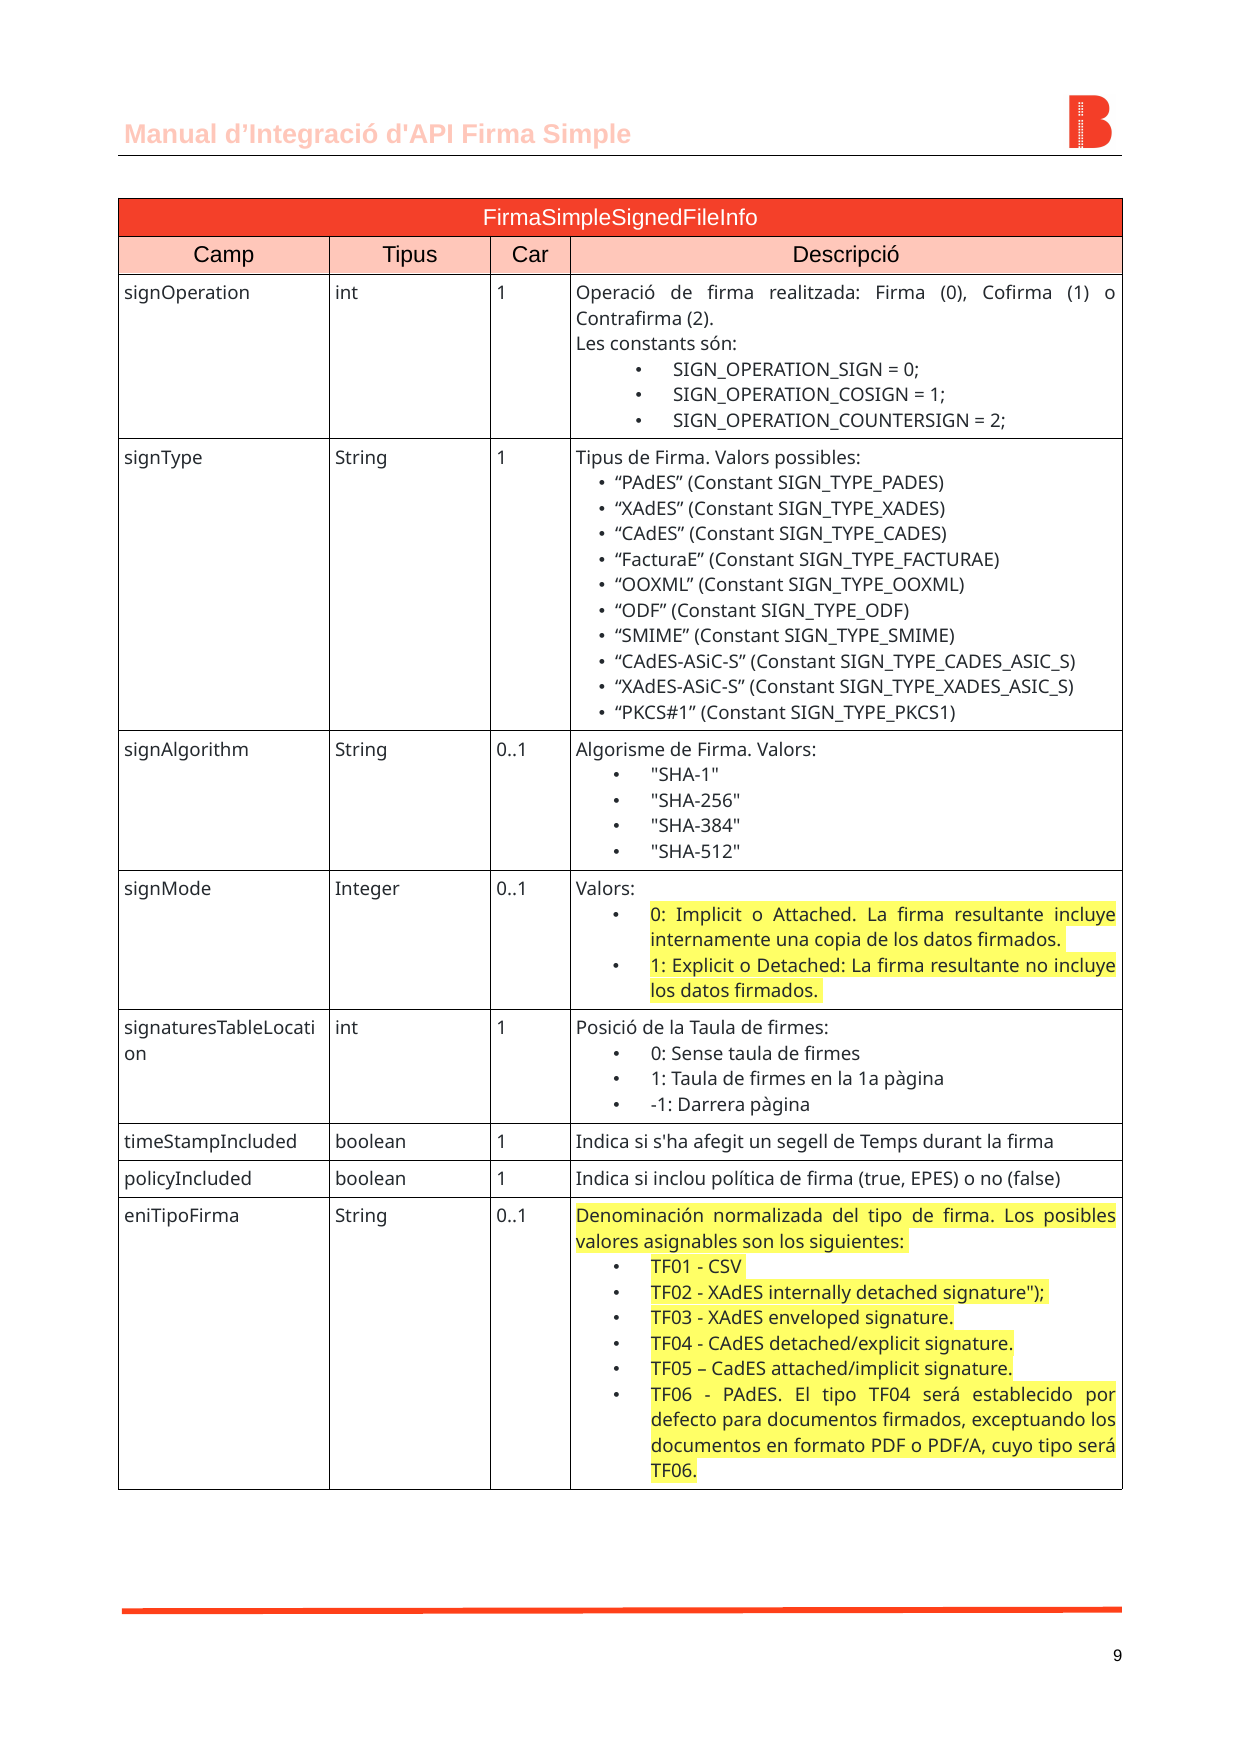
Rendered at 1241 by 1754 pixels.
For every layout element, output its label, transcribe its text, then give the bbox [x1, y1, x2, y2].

table_cell Indica si s'ha afegit un segell de Temps durant la firma [571, 1124, 1122, 1159]
table_cell 0..1 [491, 731, 570, 869]
table_header FirmaSimpleSignedFileInfo [119, 199, 1122, 236]
table_cell signType [119, 439, 329, 730]
table_cell 1 [491, 1161, 570, 1197]
table_cell eniTipoFirma [119, 1198, 329, 1489]
table_cell 1 [491, 439, 570, 730]
table_cell Tipus [330, 237, 490, 273]
table_cell String [330, 439, 490, 730]
table_cell Posició de la Taula de firmes: 0: Sense taula de firmes 1: Taula de firmes en la 1a pàgina -1: Darrera pàgina [571, 1010, 1122, 1122]
table_cell Denominación normalizada del tipo de firma. Los posibles valores asignables son los siguientes: TF01 - CSV TF02 - XAdES internally detached signature"); TF03 - XAdES enveloped signature. TF04 - CAdES detached/explicit signature. TF05 – CadES attached/implicit signature. TF06 - PAdES. El tipo TF04 será establecido por defecto para documentos firmados, exceptuando los documentos en formato PDF o PDF/A, cuyo tipo será TF06. [571, 1198, 1122, 1489]
table_cell timeStampIncluded [119, 1124, 329, 1159]
table_cell int [330, 1010, 490, 1122]
table_cell String [330, 731, 490, 869]
table_cell Algorisme de Firma. Valors: "SHA-1" "SHA-256" "SHA-384" "SHA-512" [571, 731, 1122, 869]
table_cell Indica si inclou política de firma (true, EPES) o no (false) [571, 1161, 1122, 1197]
table_cell signOperation [119, 275, 329, 438]
table_cell 1 [491, 1124, 570, 1159]
table_cell Integer [330, 871, 490, 1009]
table_cell 1 [491, 275, 570, 438]
table_cell signAlgorithm [119, 731, 329, 869]
table_cell Operació de firma realitzada: Firma (0), Cofirma (1) o Contrafirma (2). Les constants són: SIGN_OPERATION_SIGN = 0; SIGN_OPERATION_COSIGN = 1; SIGN_OPERATION_COUNTERSIGN = 2; [571, 275, 1122, 438]
table_cell Valors: 0: Implicit o Attached. La firma resultante incluye internamente una copia de los datos firmados. 1: Explicit o Detached: La firma resultante no incluye los datos firmados. [571, 871, 1122, 1009]
table_cell Camp [119, 237, 329, 273]
table_cell boolean [330, 1161, 490, 1197]
table_cell String [330, 1198, 490, 1489]
table_cell signaturesTableLocation [119, 1010, 329, 1122]
table_cell 0..1 [491, 871, 570, 1009]
table_cell int [330, 275, 490, 438]
table_cell Descripció [571, 237, 1122, 273]
table_cell 1 [491, 1010, 570, 1122]
table_cell Tipus de Firma. Valors possibles: “PAdES” (Constant SIGN_TYPE_PADES) “XAdES” (Constant SIGN_TYPE_XADES) “CAdES” (Constant SIGN_TYPE_CADES) “FacturaE” (Constant SIGN_TYPE_FACTURAE) “OOXML” (Constant SIGN_TYPE_OOXML) “ODF” (Constant SIGN_TYPE_ODF) “SMIME” (Constant SIGN_TYPE_SMIME) “CAdES-ASiC-S” (Constant SIGN_TYPE_CADES_ASIC_S) “XAdES-ASiC-S” (Constant SIGN_TYPE_XADES_ASIC_S) “PKCS#1” (Constant SIGN_TYPE_PKCS1) [571, 439, 1122, 730]
picture [1063, 94, 1117, 150]
table_cell signMode [119, 871, 329, 1009]
table_cell boolean [330, 1124, 490, 1159]
table_cell 0..1 [491, 1198, 570, 1489]
table_cell Car [491, 237, 570, 273]
table_cell policyIncluded [119, 1161, 329, 1197]
